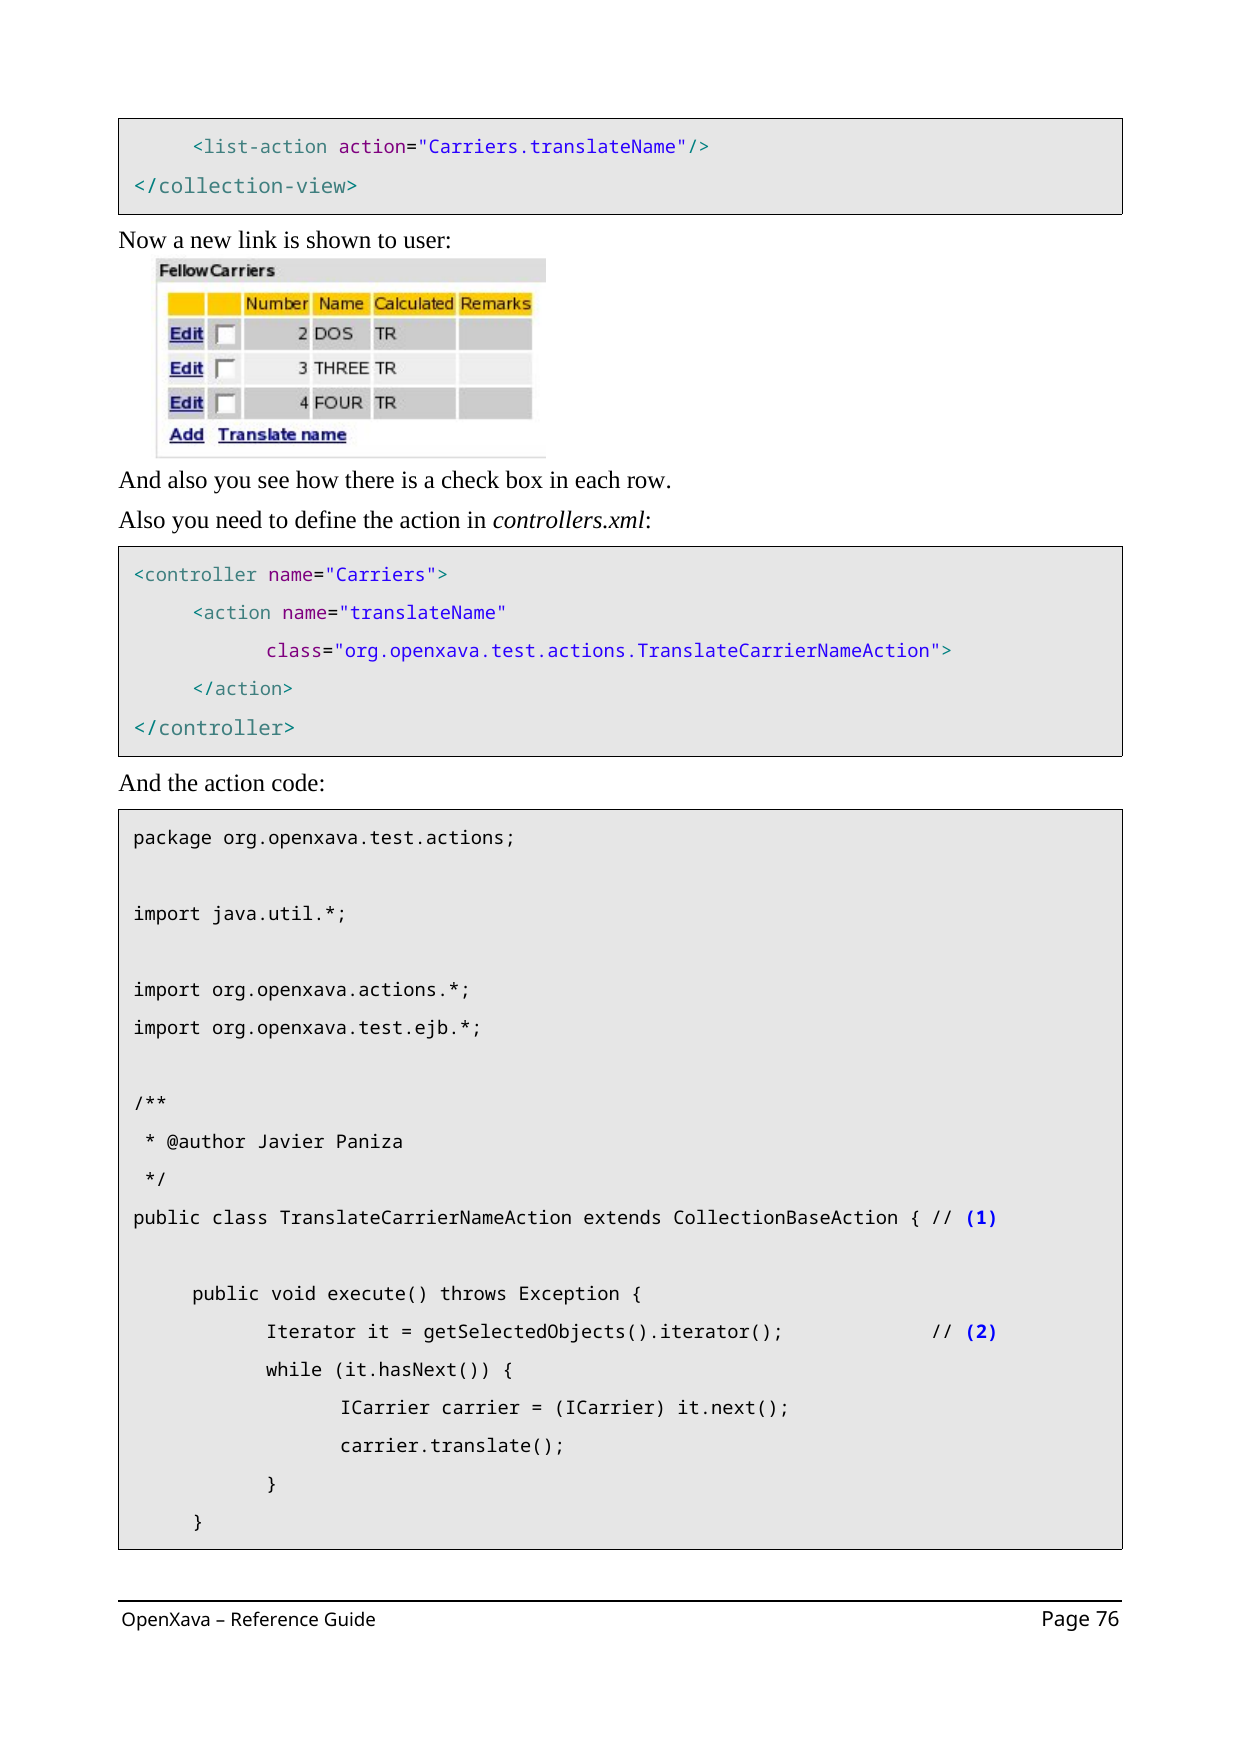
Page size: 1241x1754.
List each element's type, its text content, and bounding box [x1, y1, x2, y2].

text class="org.openxava.test.actions.TranslateCarrierNameAction"> [119, 622, 1122, 660]
text Also you need to define the action in controllers.xml: [118, 506, 1122, 534]
text public void execute() throws Exception { [119, 1265, 1122, 1303]
text <controller name="Carriers"> [119, 547, 1122, 584]
text } [119, 1493, 1122, 1549]
text </action> [119, 660, 1122, 698]
text Now a new link is shown to user: [118, 227, 1122, 254]
picture [150, 254, 546, 466]
text */ [119, 1151, 1122, 1189]
text while (it.hasNext()) { [119, 1341, 1122, 1379]
text <list-action action="Carriers.translateName"/> [119, 119, 1122, 156]
text <action name="translateName" [119, 584, 1122, 622]
text </controller> [119, 698, 1122, 756]
text } [119, 1456, 1122, 1493]
text * @author Javier Paniza [119, 1113, 1122, 1151]
text And the action code: [118, 769, 1122, 797]
text And also you see how there is a check box in each row. [118, 466, 1122, 494]
text carrier.translate(); [119, 1417, 1122, 1456]
text public class TranslateCarrierNameAction extends CollectionBaseAction { // (1) [119, 1189, 1122, 1227]
text import org.openxava.actions.*; [119, 961, 1122, 999]
text Iterator it = getSelectedObjects().iterator(); // (2) [119, 1303, 1122, 1341]
text </collection-view> [119, 156, 1122, 214]
text ICarrier carrier = (ICarrier) it.next(); [119, 1379, 1122, 1417]
text package org.openxava.test.actions; [119, 810, 1122, 847]
text import org.openxava.test.ejb.*; [119, 999, 1122, 1037]
text /** [119, 1075, 1122, 1113]
text import java.util.*; [119, 885, 1122, 923]
